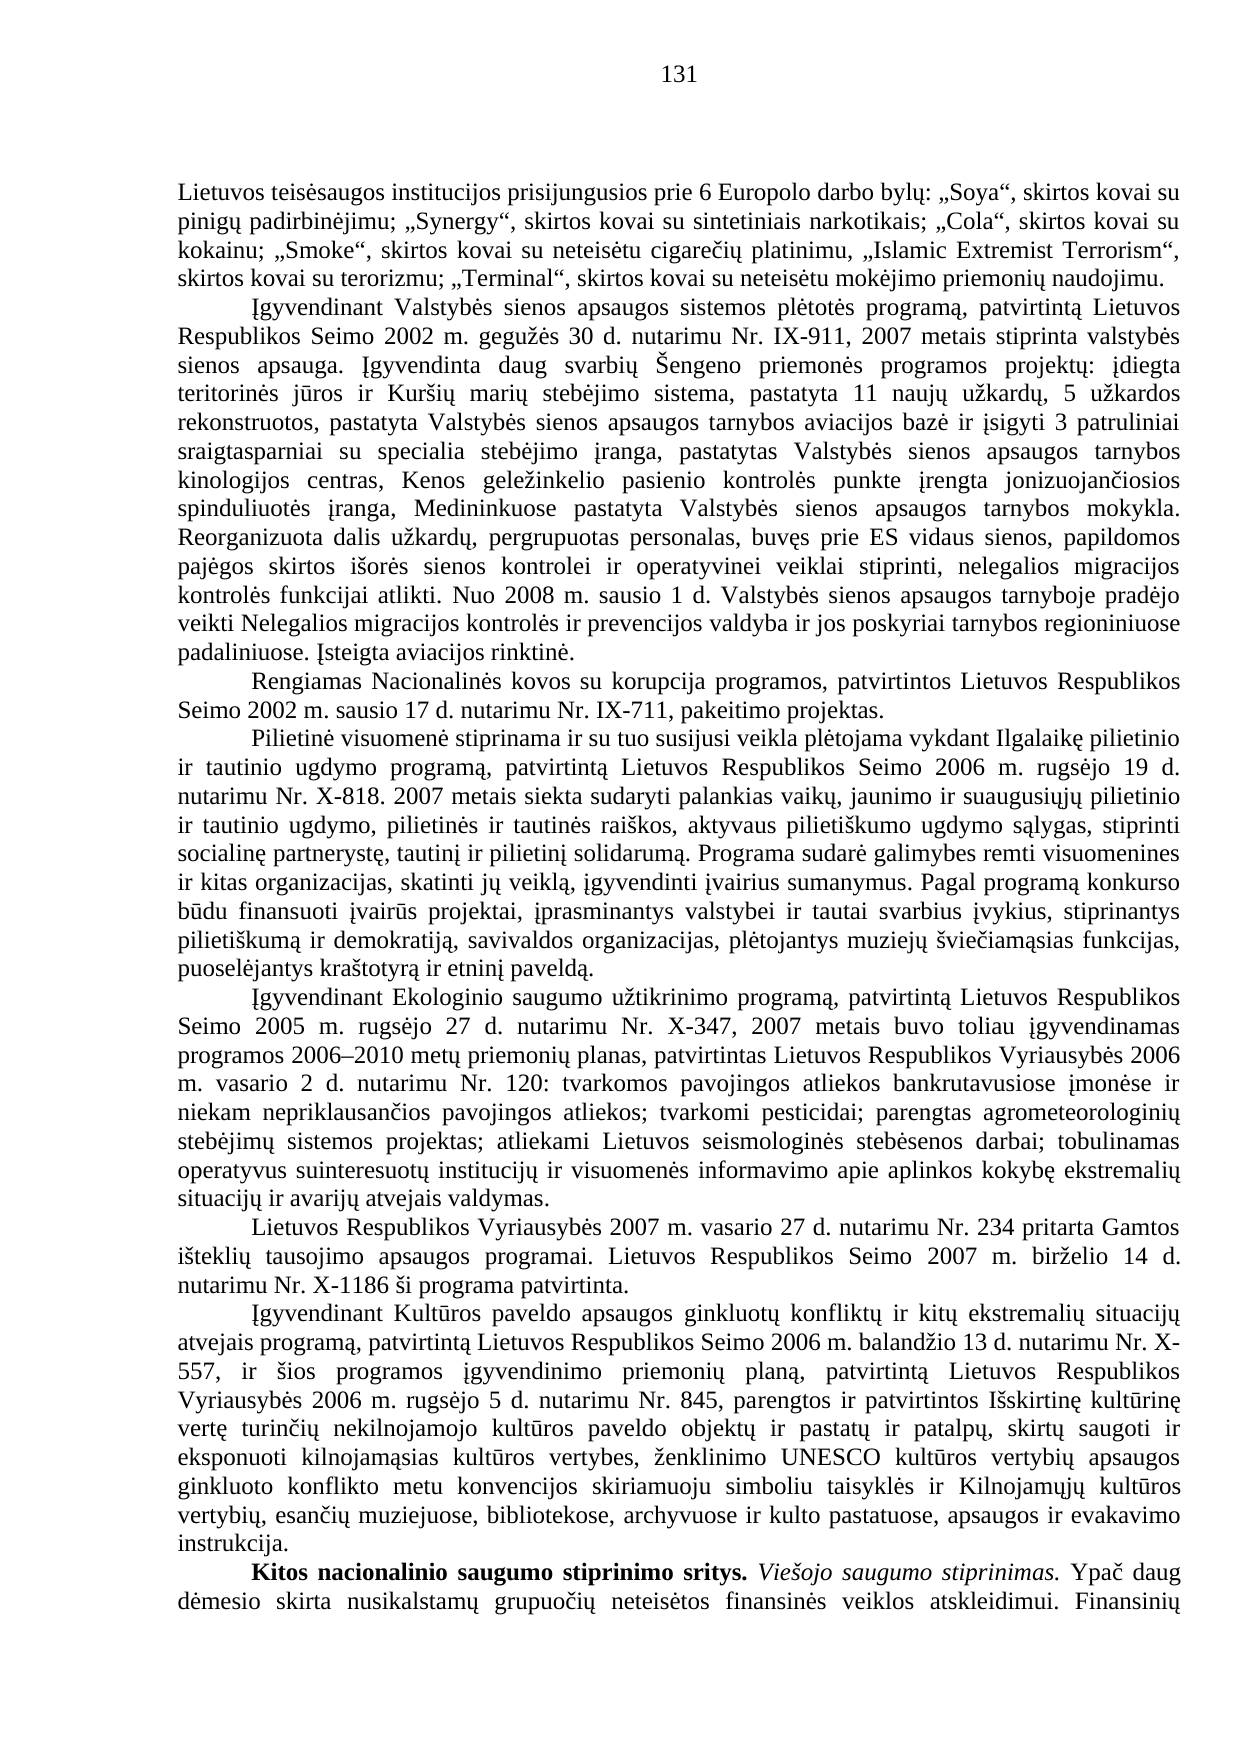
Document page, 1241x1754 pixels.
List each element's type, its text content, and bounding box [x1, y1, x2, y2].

text Kitos nacionalinio saugumo stiprinimo sritys. Viešojo saugumo stiprinimas. Ypač daug dėmesio skirta nusikalstamų grupuočių neteisėtos finansinės veiklos atskleidimui. Finansinių [177, 1557, 1181, 1615]
text Įgyvendinant Kultūros paveldo apsaugos ginkluotų konfliktų ir kitų ekstremalių situacijų atvejais programą, patvirtintą Lietuvos Respublikos Seimo 2006 m. balandžio 13 d. nutarimu Nr. X-557, ir šios programos įgyvendinimo priemonių planą, patvirtintą Lietuvos Respublikos Vyriausybės 2006 m. rugsėjo 5 d. nutarimu Nr. 845, parengtos ir patvirtintos Išskirtinę kultūrinę vertę turinčių nekilnojamojo kultūros paveldo objektų ir pastatų ir patalpų, skirtų saugoti ir eksponuoti kilnojamąsias kultūros vertybes, ženklinimo UNESCO kultūros vertybių apsaugos ginkluoto konflikto metu konvencijos skiriamuoju simboliu taisyklės ir Kilnojamųjų kultūros vertybių, esančių muziejuose, bibliotekose, archyvuose ir kulto pastatuose, apsaugos ir evakavimo instrukcija. [177, 1298, 1181, 1557]
text Rengiamas Nacionalinės kovos su korupcija programos, patvirtintos Lietuvos Respublikos Seimo 2002 m. sausio 17 d. nutarimu Nr. IX-711, pakeitimo projektas. [177, 666, 1181, 723]
text Pilietinė visuomenė stiprinama ir su tuo susijusi veikla plėtojama vykdant Ilgalaikę pilietinio ir tautinio ugdymo programą, patvirtintą Lietuvos Respublikos Seimo 2006 m. rugsėjo 19 d. nutarimu Nr. X-818. 2007 metais siekta sudaryti palankias vaikų, jaunimo ir suaugusiųjų pilietinio ir tautinio ugdymo, pilietinės ir tautinės raiškos, aktyvaus pilietiškumo ugdymo sąlygas, stiprinti socialinę partnerystę, tautinį ir pilietinį solidarumą. Programa sudarė galimybes remti visuomenines ir kitas organizacijas, skatinti jų veiklą, įgyvendinti įvairius sumanymus. Pagal programą konkurso būdu finansuoti įvairūs projektai, įprasminantys valstybei ir tautai svarbius įvykius, stiprinantys pilietiškumą ir demokratiją, savivaldos organizacijas, plėtojantys muziejų šviečiamąsias funkcijas, puoselėjantys kraštotyrą ir etninį paveldą. [177, 723, 1181, 982]
text Lietuvos teisėsaugos institucijos prisijungusios prie 6 Europolo darbo bylų: „Soya“, skirtos kovai su pinigų padirbinėjimu; „Synergy“, skirtos kovai su sintetiniais narkotikais; „Cola“, skirtos kovai su kokainu; „Smoke“, skirtos kovai su neteisėtu cigarečių platinimu, „Islamic Extremist Terrorism“, skirtos kovai su terorizmu; „Terminal“, skirtos kovai su neteisėtu mokėjimo priemonių naudojimu. [177, 177, 1181, 292]
text Įgyvendinant Valstybės sienos apsaugos sistemos plėtotės programą, patvirtintą Lietuvos Respublikos Seimo 2002 m. gegužės 30 d. nutarimu Nr. IX-911, 2007 metais stiprinta valstybės sienos apsauga. Įgyvendinta daug svarbių Šengeno priemonės programos projektų: įdiegta teritorinės jūros ir Kuršių marių stebėjimo sistema, pastatyta 11 naujų užkardų, 5 užkardos rekonstruotos, pastatyta Valstybės sienos apsaugos tarnybos aviacijos bazė ir įsigyti 3 patruliniai sraigtasparniai su specialia stebėjimo įranga, pastatytas Valstybės sienos apsaugos tarnybos kinologijos centras, Kenos geležinkelio pasienio kontrolės punkte įrengta jonizuojančiosios spinduliuotės įranga, Medininkuose pastatyta Valstybės sienos apsaugos tarnybos mokykla. Reorganizuota dalis užkardų, pergrupuotas personalas, buvęs prie ES vidaus sienos, papildomos pajėgos skirtos išorės sienos kontrolei ir operatyvinei veiklai stiprinti, nelegalios migracijos kontrolės funkcijai atlikti. Nuo 2008 m. sausio 1 d. Valstybės sienos apsaugos tarnyboje pradėjo veikti Nelegalios migracijos kontrolės ir prevencijos valdyba ir jos poskyriai tarnybos regioniniuose padaliniuose. Įsteigta aviacijos rinktinė. [177, 292, 1181, 666]
text Įgyvendinant Ekologinio saugumo užtikrinimo programą, patvirtintą Lietuvos Respublikos Seimo 2005 m. rugsėjo 27 d. nutarimu Nr. X-347, 2007 metais buvo toliau įgyvendinamas programos 2006–2010 metų priemonių planas, patvirtintas Lietuvos Respublikos Vyriausybės 2006 m. vasario 2 d. nutarimu Nr. 120: tvarkomos pavojingos atliekos bankrutavusiose įmonėse ir niekam nepriklausančios pavojingos atliekos; tvarkomi pesticidai; parengtas agrometeorologinių stebėjimų sistemos projektas; atliekami Lietuvos seismologinės stebėsenos darbai; tobulinamas operatyvus suinteresuotų institucijų ir visuomenės informavimo apie aplinkos kokybę ekstremalių situacijų ir avarijų atvejais valdymas. [177, 982, 1181, 1212]
text Lietuvos Respublikos Vyriausybės 2007 m. vasario 27 d. nutarimu Nr. 234 pritarta Gamtos išteklių tausojimo apsaugos programai. Lietuvos Respublikos Seimo 2007 m. birželio 14 d. nutarimu Nr. X-1186 ši programa patvirtinta. [177, 1212, 1181, 1298]
